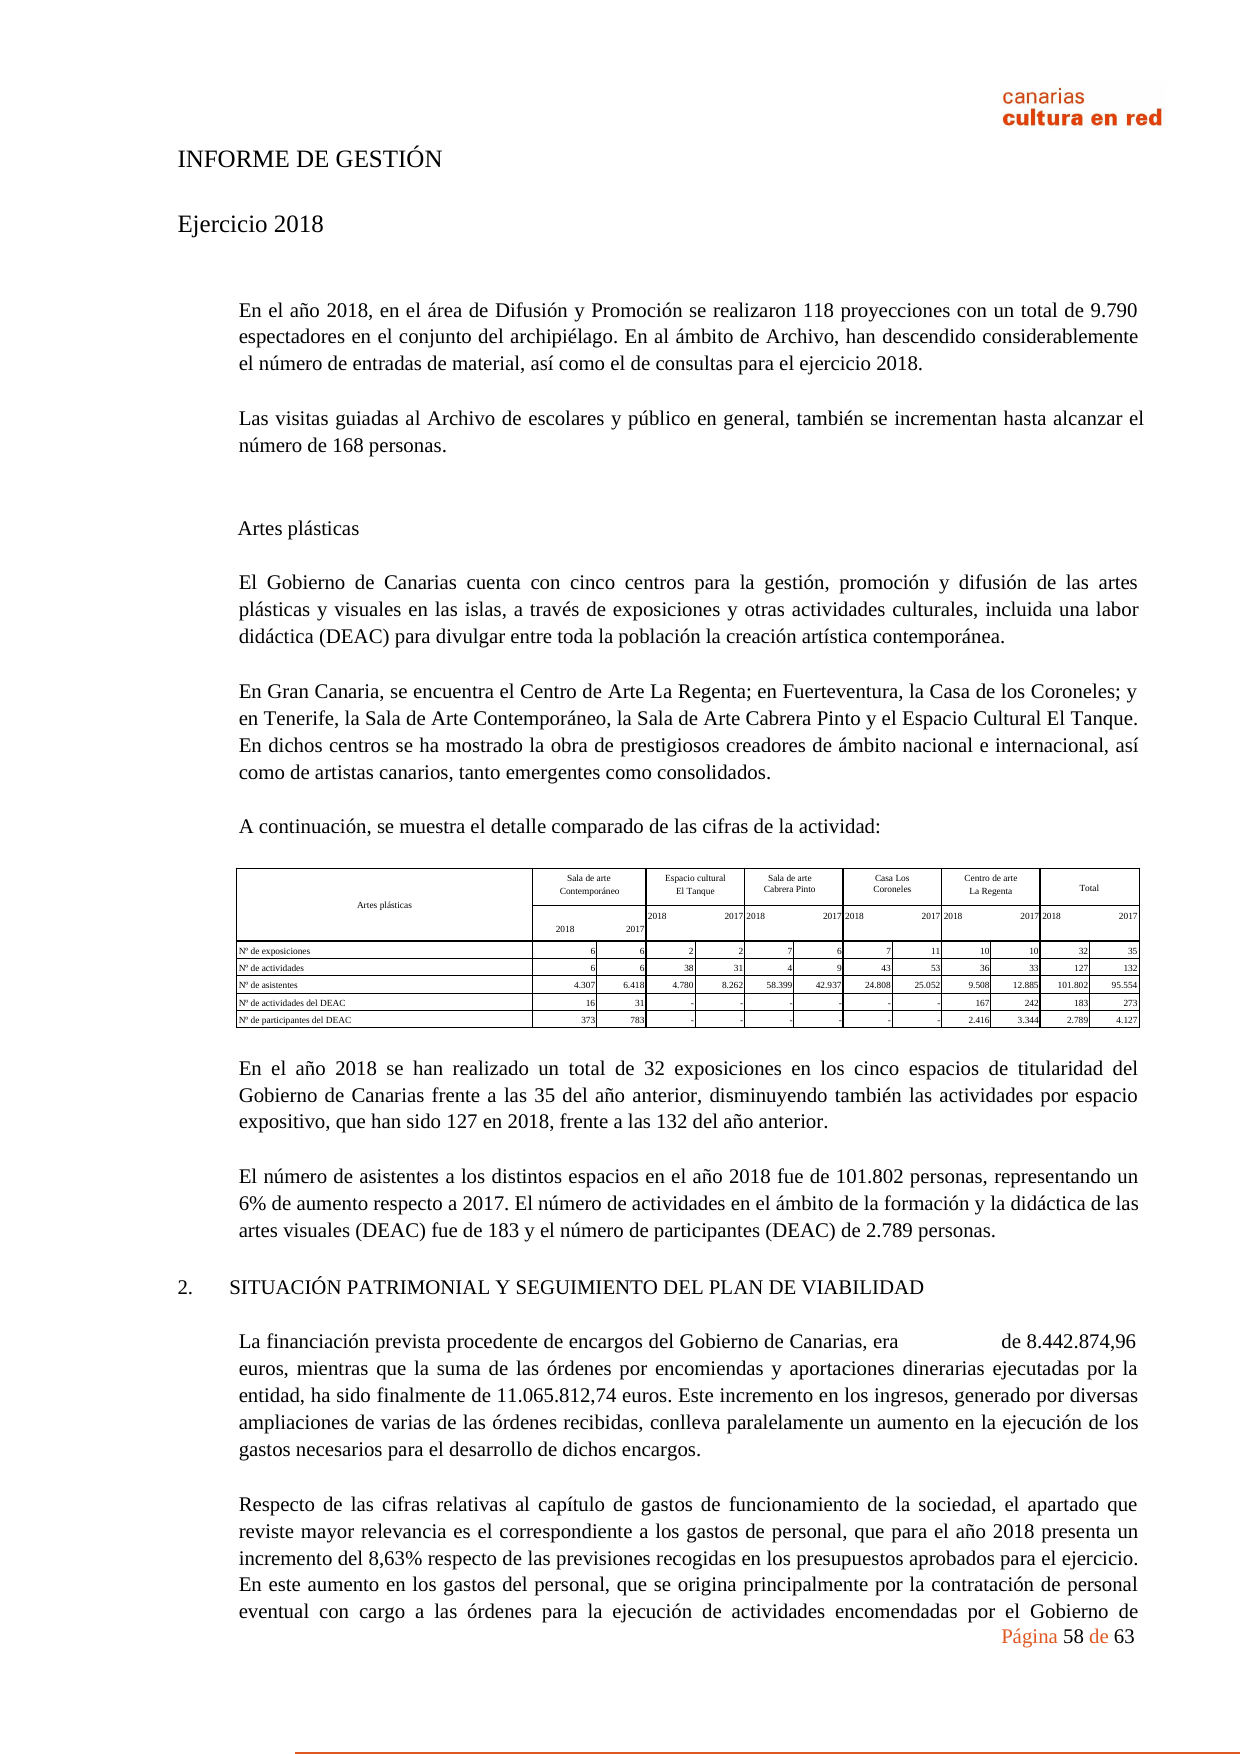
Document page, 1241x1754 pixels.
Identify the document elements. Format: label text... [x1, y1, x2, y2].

table_cell - [794, 1011, 842, 1027]
table_cell 12.885 [991, 976, 1039, 993]
table_cell 35 [1090, 942, 1139, 958]
table_cell Nº de exposiciones [237, 942, 532, 958]
text La financiación prevista procedente de encargos del Gobierno de Canarias, era de 8.442.874,96 euros, mientras que la suma de las órdenes por encomiendas y aportaciones dinerarias ejecutadas por la entidad, ha sido finalmente de 11.065.812,74 euros. Este incremento en los ingresos, generado por diversas ampliaciones de varias de las órdenes recibidas, conlleva paralelamente un aumento en la ejecución de los gastos necesarios para el desarrollo de dichos encargos. [238, 1329, 1140, 1461]
table_cell 33 [991, 959, 1039, 975]
text En el año 2018 se han realizado un total de 32 exposiciones en los cinco espacios de titularidad del Gobierno de Canarias frente a las 35 del año anterior, disminuyendo también las actividades por espacio expositivo, que han sido 127 en 2018, frente a las 132 del año anterior. [238, 1056, 1140, 1133]
table_cell 16 [533, 994, 596, 1010]
table_cell 2018 2017 [533, 906, 645, 940]
table_cell 32 [1041, 942, 1089, 958]
table_cell Nº de actividades del DEAC [237, 994, 532, 1010]
table_cell 6 [597, 959, 645, 975]
table_cell Nº de asistentes [237, 976, 532, 993]
table_cell 25.052 [893, 976, 941, 993]
table_cell 31 [597, 994, 645, 1010]
table_cell 38 [647, 959, 695, 975]
table_cell - [745, 1011, 793, 1027]
table_cell 4.780 [647, 976, 695, 993]
table_cell 10 [942, 942, 990, 958]
table_cell 242 [991, 994, 1039, 1010]
table_cell 6.418 [597, 976, 645, 993]
table_cell - [647, 1011, 695, 1027]
table_cell - [844, 994, 892, 1010]
text En el año 2018, en el área de Difusión y Promoción se realizaron 118 proyecciones con un total de 9.790 espectadores en el conjunto del archipiélago. En al ámbito de Archivo, han descendido considerablemente el número de entradas de material, así como el de consultas para el ejercicio 2018. [238, 298, 1140, 375]
table_cell 9.508 [942, 976, 990, 993]
text Las visitas guiadas al Archivo de escolares y público en general, también se incrementan hasta alcanzar el número de 168 personas. [238, 406, 1145, 457]
table_cell 42.937 [794, 976, 842, 993]
table_header Sala de arte Contemporáneo [533, 869, 645, 905]
table_cell 783 [597, 1011, 645, 1027]
table_cell - [647, 994, 695, 1010]
table_cell 36 [942, 959, 990, 975]
table_header Casa Los Coroneles [844, 869, 941, 905]
table_cell 2 [696, 942, 744, 958]
table_cell 2.789 [1041, 1011, 1089, 1027]
table_cell 58.399 [745, 976, 793, 993]
table_cell - [844, 1011, 892, 1027]
table_cell - [696, 994, 744, 1010]
table_cell 6 [533, 942, 596, 958]
table_cell 6 [794, 942, 842, 958]
text El Gobierno de Canarias cuenta con cinco centros para la gestión, promoción y difusión de las artes plásticas y visuales en las islas, a través de exposiciones y otras actividades culturales, incluida una labor didáctica (DEAC) para divulgar entre toda la población la creación artística contemporánea. [238, 570, 1140, 648]
table_cell 31 [696, 959, 744, 975]
table_cell 101.802 [1041, 976, 1089, 993]
table_cell 2018 2017 [1041, 906, 1139, 940]
table_cell 2018 2017 [844, 906, 941, 940]
table_cell 2018 2017 [647, 906, 744, 940]
table_cell 4.307 [533, 976, 596, 993]
table_cell 3.344 [991, 1011, 1039, 1027]
table_header Sala de arte Cabrera Pinto [745, 869, 842, 905]
table_cell 95.554 [1090, 976, 1139, 993]
table_cell - [893, 994, 941, 1010]
table_cell 11 [893, 942, 941, 958]
table_cell Nº de participantes del DEAC [237, 1011, 532, 1027]
table_cell 9 [794, 959, 842, 975]
table_cell 53 [893, 959, 941, 975]
table_header Artes plásticas [237, 869, 532, 940]
text 2. SITUACIÓN PATRIMONIAL Y SEGUIMIENTO DEL PLAN DE VIABILIDAD [177, 1275, 1145, 1299]
table_cell 4 [745, 959, 793, 975]
table_cell 127 [1041, 959, 1089, 975]
table_cell - [893, 1011, 941, 1027]
table_header Centro de arte La Regenta [942, 869, 1039, 905]
text El número de asistentes a los distintos espacios en el año 2018 fue de 101.802 personas, representando un 6% de aumento respecto a 2017. El número de actividades en el ámbito de la formación y la didáctica de las artes visuales (DEAC) fue de 183 y el número de participantes (DEAC) de 2.789 personas. [238, 1164, 1140, 1242]
table_cell 7 [844, 942, 892, 958]
table_cell 2.416 [942, 1011, 990, 1027]
table_cell 132 [1090, 959, 1139, 975]
table_cell 273 [1090, 994, 1139, 1010]
text Respecto de las cifras relativas al capítulo de gastos de funcionamiento de la sociedad, el apartado que reviste mayor relevancia es el correspondiente a los gastos de personal, que para el año 2018 presenta un incremento del 8,63% respecto de las previsiones recogidas en los presupuestos aprobados para el ejercicio. En este aumento en los gastos del personal, que se origina principalmente por la contratación de personal eventual con cargo a las órdenes para la ejecución de actividades encomendadas por el Gobierno de [238, 1492, 1140, 1623]
text Artes plásticas [237, 516, 1145, 540]
table_cell 6 [533, 959, 596, 975]
table_cell - [696, 1011, 744, 1027]
table_cell - [745, 994, 793, 1010]
table_cell 2018 2017 [745, 906, 842, 940]
text En Gran Canaria, se encuentra el Centro de Arte La Regenta; en Fuerteventura, la Casa de los Coroneles; y en Tenerife, la Sala de Arte Contemporáneo, la Sala de Arte Cabrera Pinto y el Espacio Cultural El Tanque. En dichos centros se ha mostrado la obra de prestigiosos creadores de ámbito nacional e internacional, así como de artistas canarios, tanto emergentes como consolidados. [238, 679, 1140, 784]
table_cell 7 [745, 942, 793, 958]
table_header Espacio cultural El Tanque [647, 869, 744, 905]
text A continuación, se muestra el detalle comparado de las cifras de la actividad: [238, 814, 1131, 838]
table_cell 2 [647, 942, 695, 958]
table_cell 43 [844, 959, 892, 975]
table_cell 373 [533, 1011, 596, 1027]
table_cell - [794, 994, 842, 1010]
table_header Total [1041, 869, 1139, 905]
table_cell Nº de actividades [237, 959, 532, 975]
table_cell 8.262 [696, 976, 744, 993]
table_cell 2018 2017 [942, 906, 1039, 940]
table_cell 6 [597, 942, 645, 958]
table_cell 10 [991, 942, 1039, 958]
table_cell 183 [1041, 994, 1089, 1010]
table_cell 4.127 [1090, 1011, 1139, 1027]
table_cell 167 [942, 994, 990, 1010]
table_cell 24.808 [844, 976, 892, 993]
